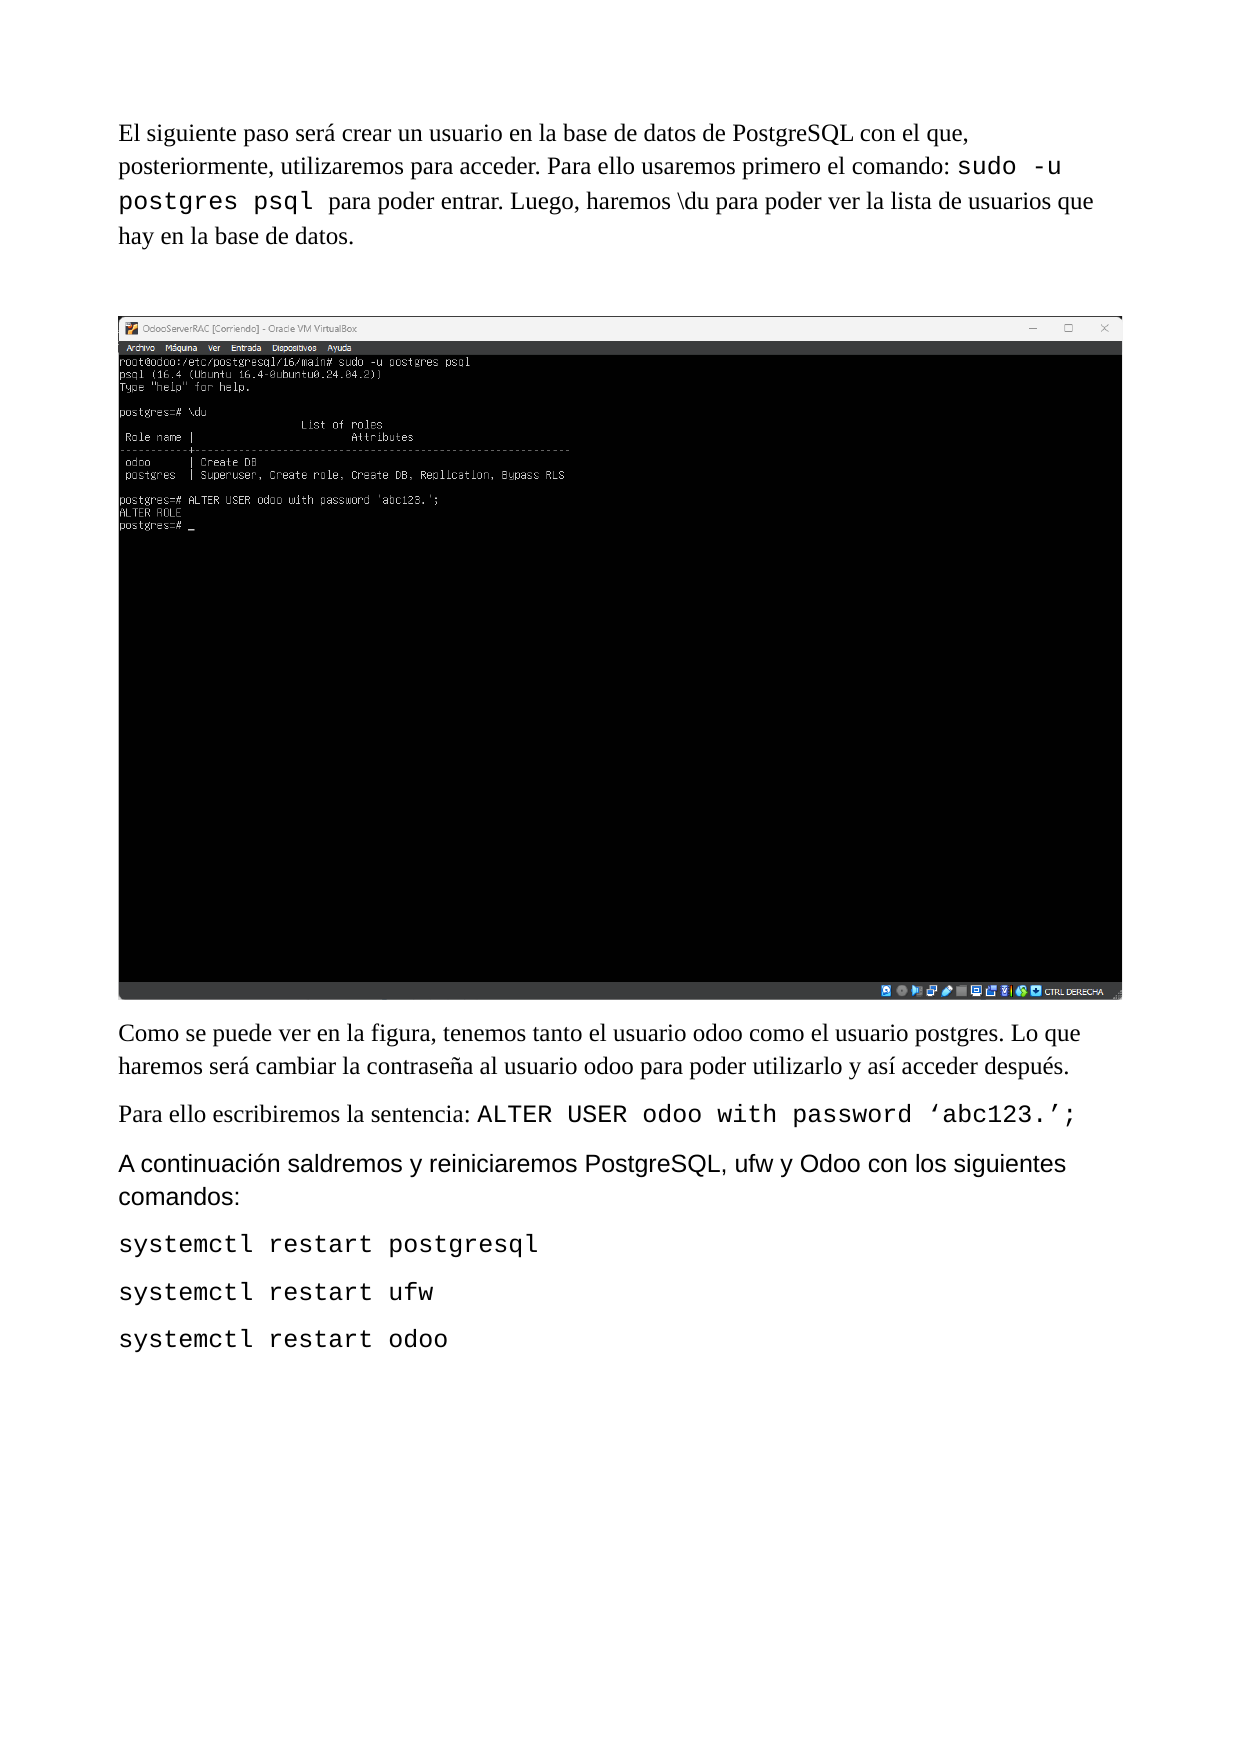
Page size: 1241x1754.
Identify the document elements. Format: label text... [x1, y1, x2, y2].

text Como se puede ver en la figura, tenemos tanto el usuario odoo como el usuario postgres. Lo que haremos será cambiar la contraseña al usuario odoo para poder utilizarlo y así acceder después. [118, 1018, 1122, 1080]
text El siguiente paso será crear un usuario en la base de datos de PostgreSQL con el que, posteriormente, utilizaremos para acceder. Para ello usaremos primero el comando: sudo -u postgres psql para poder entrar. Luego, haremos \du para poder ver la lista de usuarios que hay en la base de datos. [118, 118, 1122, 250]
text systemctl restart odoo [118, 1326, 1122, 1354]
picture [118, 316, 1123, 1000]
text systemctl restart postgresql [118, 1232, 1122, 1260]
text Para ello escribiremos la sentencia: ALTER USER odoo with password ‘abc123.’; [118, 1099, 1122, 1130]
text systemctl restart ufw [118, 1279, 1122, 1307]
text A continuación saldremos y reiniciaremos PostgreSQL, ufw y Odoo con los siguientes comandos: [118, 1149, 1122, 1213]
